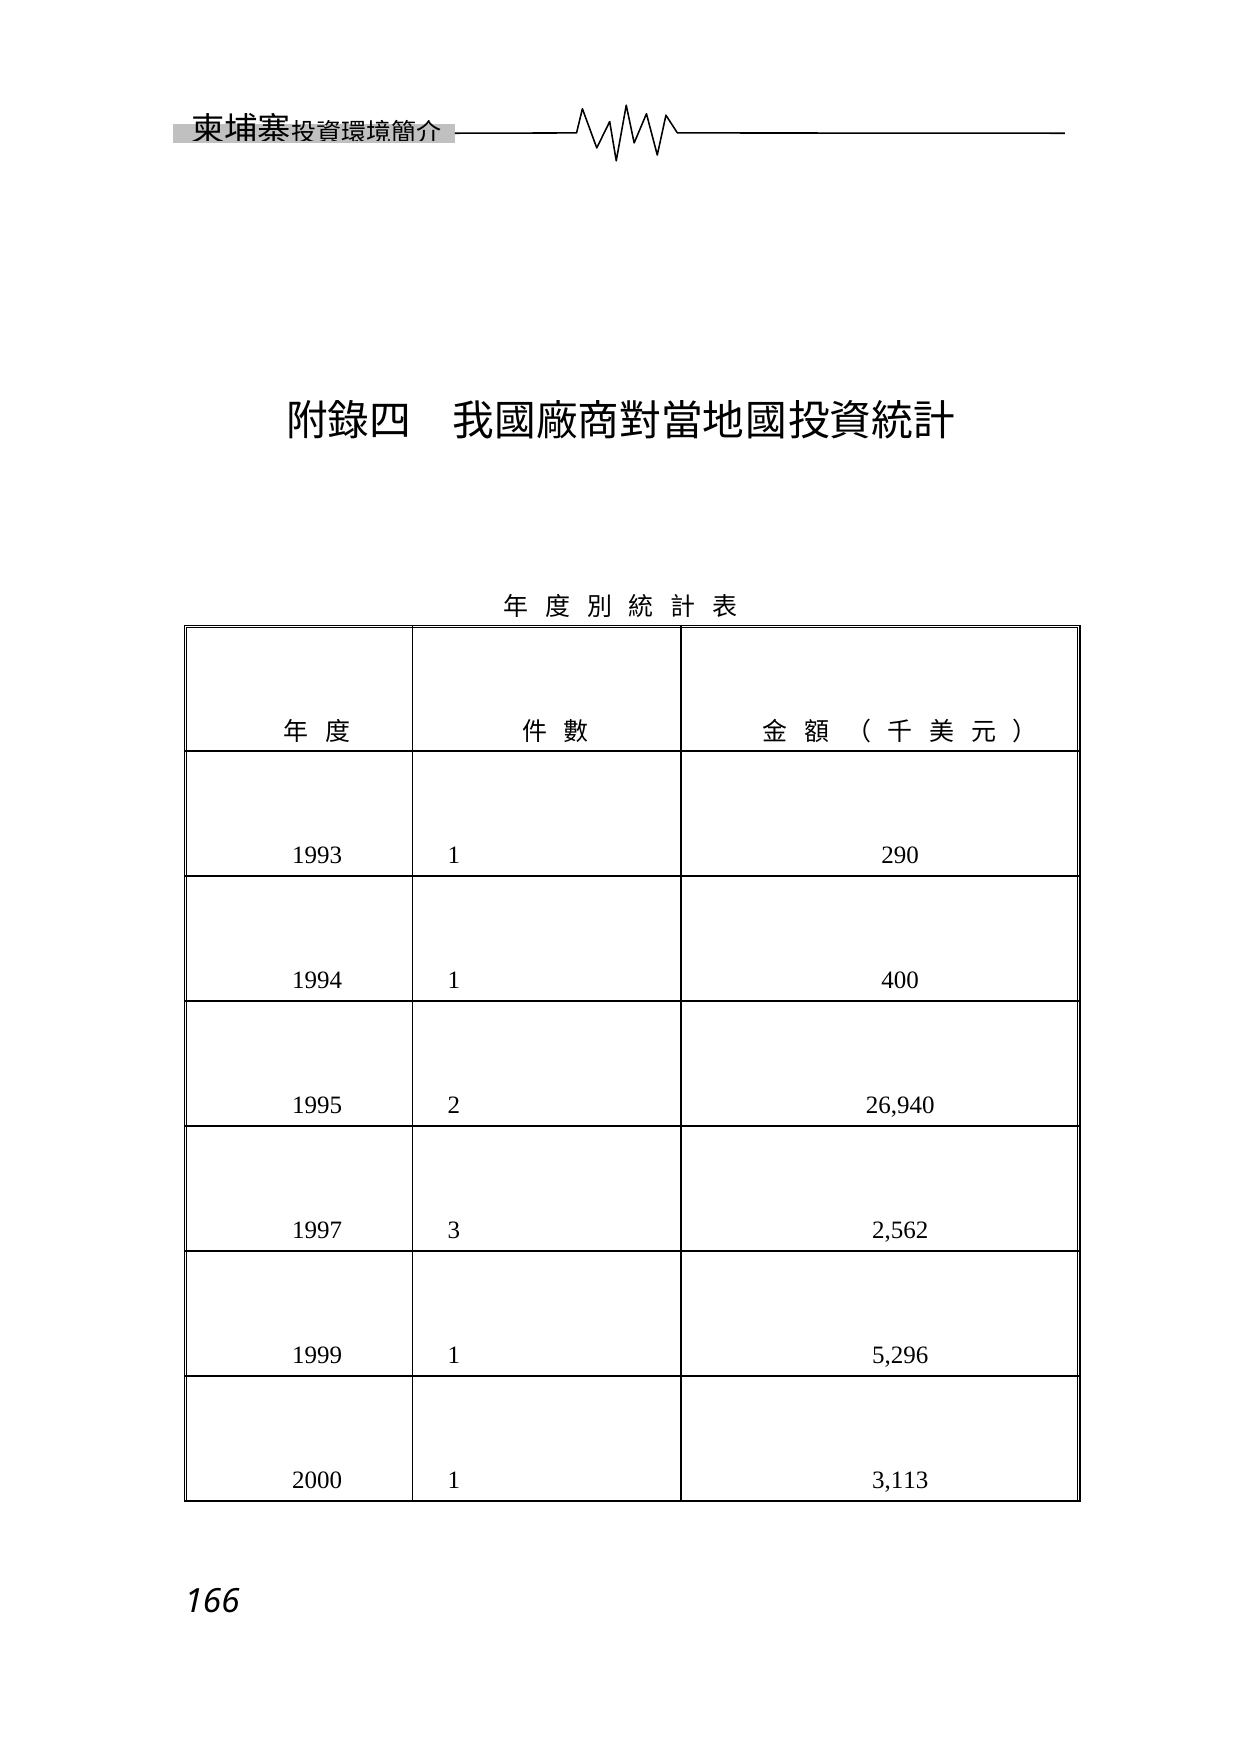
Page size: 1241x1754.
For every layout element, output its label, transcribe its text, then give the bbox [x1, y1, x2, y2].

table_header 金額（千美元） [682, 628, 1077, 750]
table_cell 1999 [187, 1252, 412, 1375]
table_cell 1993 [187, 752, 412, 875]
table_cell 1 [413, 752, 680, 875]
table_cell 1 [413, 877, 680, 1000]
table_cell 1995 [187, 1002, 412, 1125]
table_header 件數 [413, 628, 680, 750]
table_cell 2000 [187, 1377, 412, 1500]
table_cell 2 [413, 1002, 680, 1125]
table_cell 2,562 [682, 1127, 1077, 1250]
table_cell 3 [413, 1127, 680, 1250]
table_cell 26,940 [682, 1002, 1077, 1125]
table_cell 1997 [187, 1127, 412, 1250]
table_cell 290 [682, 752, 1077, 875]
text 附錄四 我國廠商對當地國投資統計 [183, 375, 1058, 438]
table_cell 5,296 [682, 1252, 1077, 1375]
table_cell 3,113 [682, 1377, 1077, 1500]
table_cell 1 [413, 1377, 680, 1500]
table_header 年度 [187, 628, 412, 750]
table_cell 400 [682, 877, 1077, 1000]
text 年度別統計表 [183, 563, 1058, 625]
table_cell 1 [413, 1252, 680, 1375]
table_cell 1994 [187, 877, 412, 1000]
